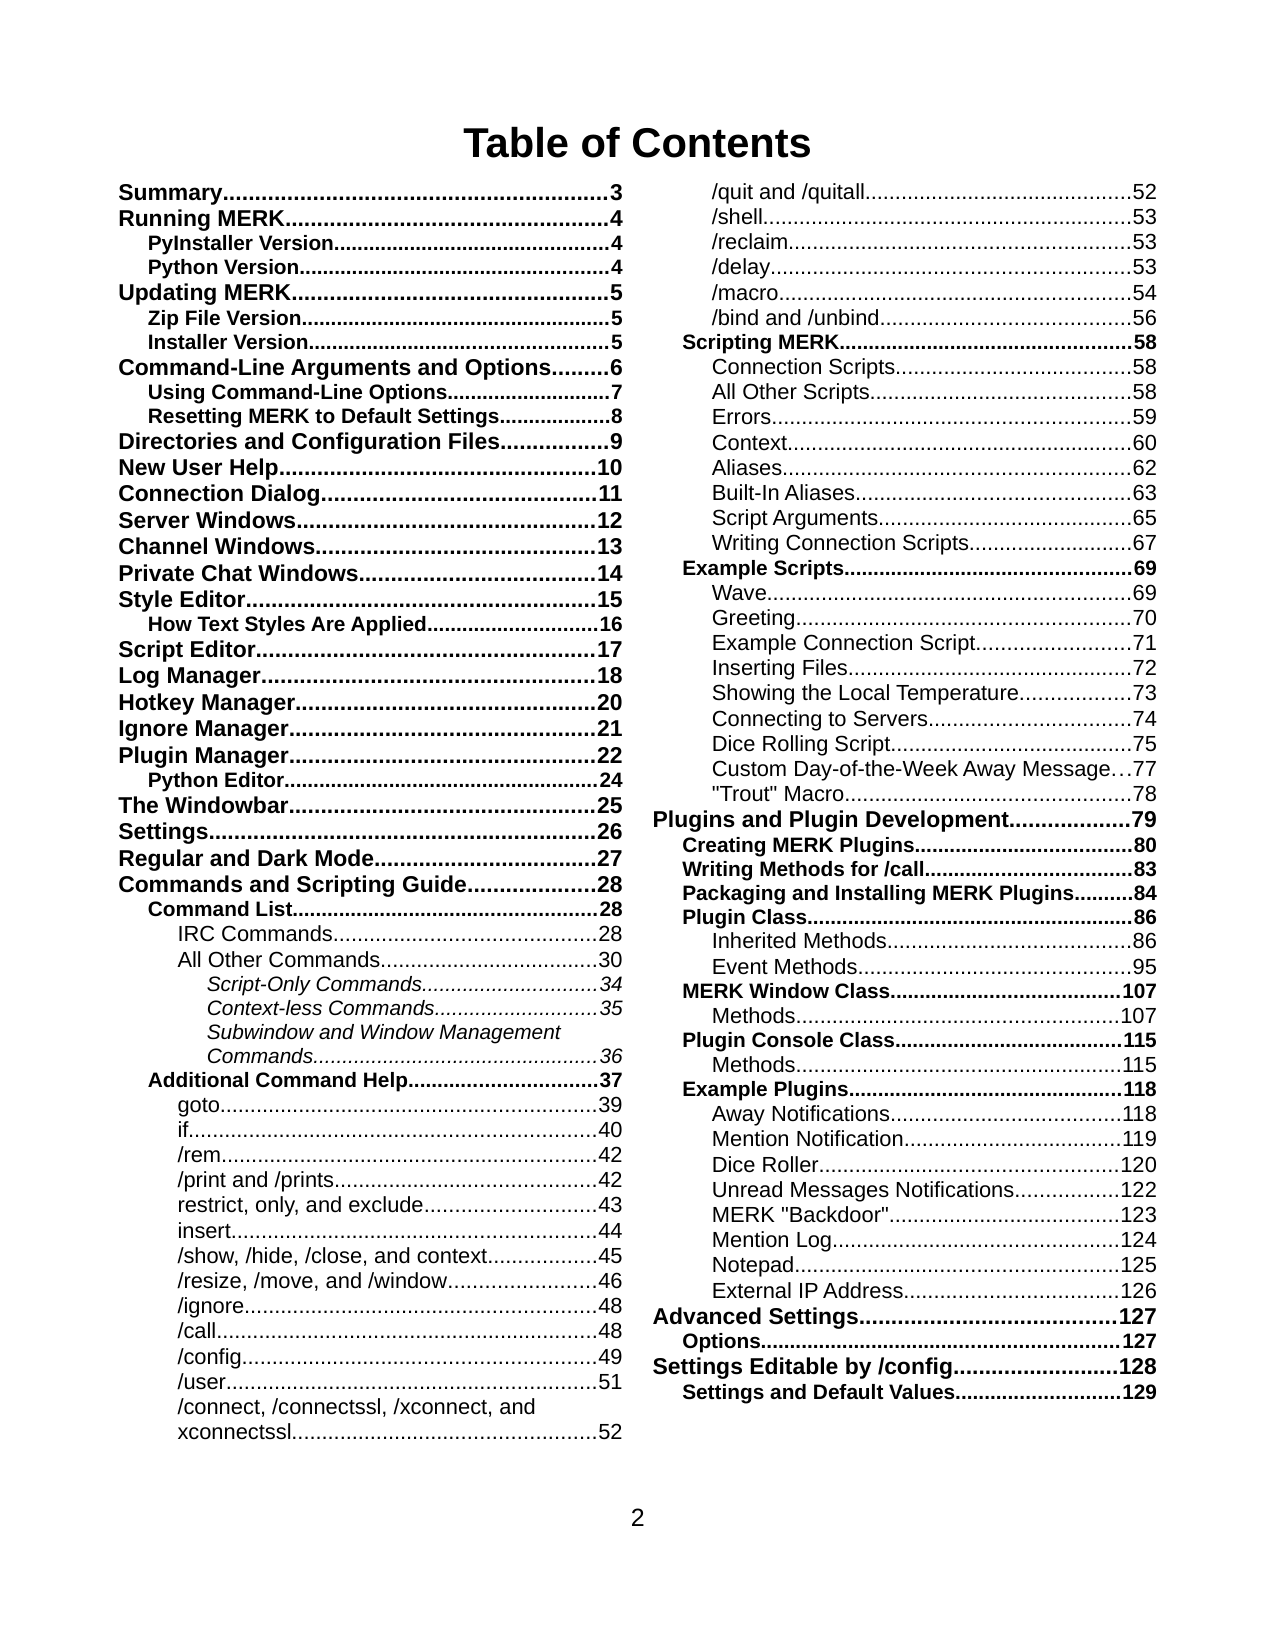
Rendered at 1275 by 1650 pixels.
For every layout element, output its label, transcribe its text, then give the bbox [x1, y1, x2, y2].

text Updating MERK 5 [118, 279, 622, 306]
text goto 39 [177, 1091, 622, 1117]
text /call 48 [177, 1318, 622, 1343]
text All Other Scripts 58 [712, 379, 1157, 404]
text Connection Dialog 11 [118, 480, 622, 507]
text Installer Version 5 [148, 329, 622, 353]
text /connect, /connectssl, /xconnect, and xconnectssl 52 [177, 1394, 622, 1444]
text Plugin Console Class 115 [682, 1028, 1157, 1052]
text Example Plugins 118 [682, 1077, 1157, 1101]
text New User Help 10 [118, 454, 622, 480]
text Custom Day-of-the-Week Away Message 77 [712, 756, 1157, 781]
text Notepad 125 [712, 1252, 1157, 1278]
text Dice Rolling Script 75 [712, 731, 1157, 756]
text /resize, /move, and /window 46 [177, 1268, 622, 1293]
text Log Manager 18 [118, 662, 622, 689]
text /print and /prints 42 [177, 1167, 622, 1192]
text Channel Windows 13 [118, 533, 622, 559]
text /macro 54 [712, 279, 1157, 304]
text Away Notifications 118 [712, 1101, 1157, 1126]
text Additional Command Help 37 [148, 1067, 622, 1091]
text Subwindow and Window Management Commands 36 [207, 1019, 622, 1067]
text "Trout" Macro 78 [712, 781, 1157, 806]
text /ignore 48 [177, 1293, 622, 1318]
text Python Version 4 [148, 255, 622, 279]
text Connecting to Servers 74 [712, 705, 1157, 731]
text /quit and /quitall 52 [712, 178, 1157, 204]
text Style Editor 15 [118, 586, 622, 612]
text Resetting MERK to Default Settings 8 [148, 404, 622, 428]
text Zip File Version 5 [148, 306, 622, 329]
text Summary 3 [118, 178, 622, 205]
text Private Chat Windows 14 [118, 559, 622, 586]
text Event Methods 95 [712, 954, 1157, 979]
text Directories and Configuration Files 9 [118, 428, 622, 454]
text /delay 53 [712, 254, 1157, 279]
text Commands and Scripting Guide 28 [118, 871, 622, 897]
text Context 60 [712, 429, 1157, 454]
text Hotkey Manager 20 [118, 689, 622, 715]
text /bind and /unbind 56 [712, 304, 1157, 330]
subtitle Table of Contents [118, 118, 1157, 166]
text The Windowbar 25 [118, 792, 622, 818]
text restrict, only, and exclude 43 [177, 1192, 622, 1217]
text Mention Notification 119 [712, 1126, 1157, 1152]
text Methods 107 [712, 1003, 1157, 1028]
text Using Command-Line Options 7 [148, 380, 622, 404]
text Ignore Manager 21 [118, 715, 622, 742]
text Methods 115 [712, 1052, 1157, 1077]
text Example Connection Script 71 [712, 630, 1157, 655]
text MERK Window Class 107 [682, 979, 1157, 1003]
text /user 51 [177, 1369, 622, 1394]
text Context-less Commands 35 [207, 996, 622, 1019]
text Mention Log 124 [712, 1227, 1157, 1252]
text How Text Styles Are Applied 16 [148, 612, 622, 636]
text Writing Methods for /call 83 [682, 857, 1157, 881]
text Dice Roller 120 [712, 1152, 1157, 1177]
text External IP Address 126 [712, 1278, 1157, 1303]
text Inherited Methods 86 [712, 928, 1157, 954]
text Settings and Default Values 129 [682, 1379, 1157, 1403]
text Command List 28 [148, 897, 622, 921]
text /rem 42 [177, 1142, 622, 1167]
text Inserting Files 72 [712, 655, 1157, 680]
text Script Arguments 65 [712, 505, 1157, 530]
text Python Editor 24 [148, 768, 622, 792]
text Built-In Aliases 63 [712, 480, 1157, 505]
text Connection Scripts 58 [712, 354, 1157, 379]
text Plugins and Plugin Development 79 [652, 806, 1157, 833]
text Server Windows 12 [118, 507, 622, 533]
text Script Editor 17 [118, 636, 622, 662]
text Running MERK 4 [118, 205, 622, 231]
text Showing the Local Temperature 73 [712, 680, 1157, 705]
text /shell 53 [712, 204, 1157, 229]
text Plugin Manager 22 [118, 742, 622, 768]
text Script-Only Commands 34 [207, 972, 622, 996]
text Unread Messages Notifications 122 [712, 1177, 1157, 1202]
text PyInstaller Version 4 [148, 231, 622, 255]
text Plugin Class 86 [682, 904, 1157, 928]
text Writing Connection Scripts 67 [712, 530, 1157, 555]
text Packaging and Installing MERK Plugins 84 [682, 881, 1157, 904]
text IRC Commands 28 [177, 921, 622, 946]
text Regular and Dark Mode 27 [118, 844, 622, 871]
text Example Scripts 69 [682, 555, 1157, 579]
text /reclaim 53 [712, 229, 1157, 254]
text Settings 26 [118, 818, 622, 844]
text Scripting MERK 58 [682, 330, 1157, 354]
text Creating MERK Plugins 80 [682, 833, 1157, 857]
text Settings Editable by /config 128 [652, 1353, 1157, 1379]
text insert 44 [177, 1217, 622, 1243]
text /show, /hide, /close, and context 45 [177, 1243, 622, 1268]
text if 40 [177, 1117, 622, 1142]
text Options 127 [682, 1329, 1157, 1353]
text Aliases 62 [712, 454, 1157, 480]
text Command-Line Arguments and Options 6 [118, 353, 622, 380]
text Greeting 70 [712, 604, 1157, 630]
text Advanced Settings 127 [652, 1303, 1157, 1329]
text MERK "Backdoor" 123 [712, 1202, 1157, 1227]
text All Other Commands 30 [177, 946, 622, 972]
text Wave 69 [712, 579, 1157, 604]
text /config 49 [177, 1343, 622, 1369]
text Errors 59 [712, 404, 1157, 429]
